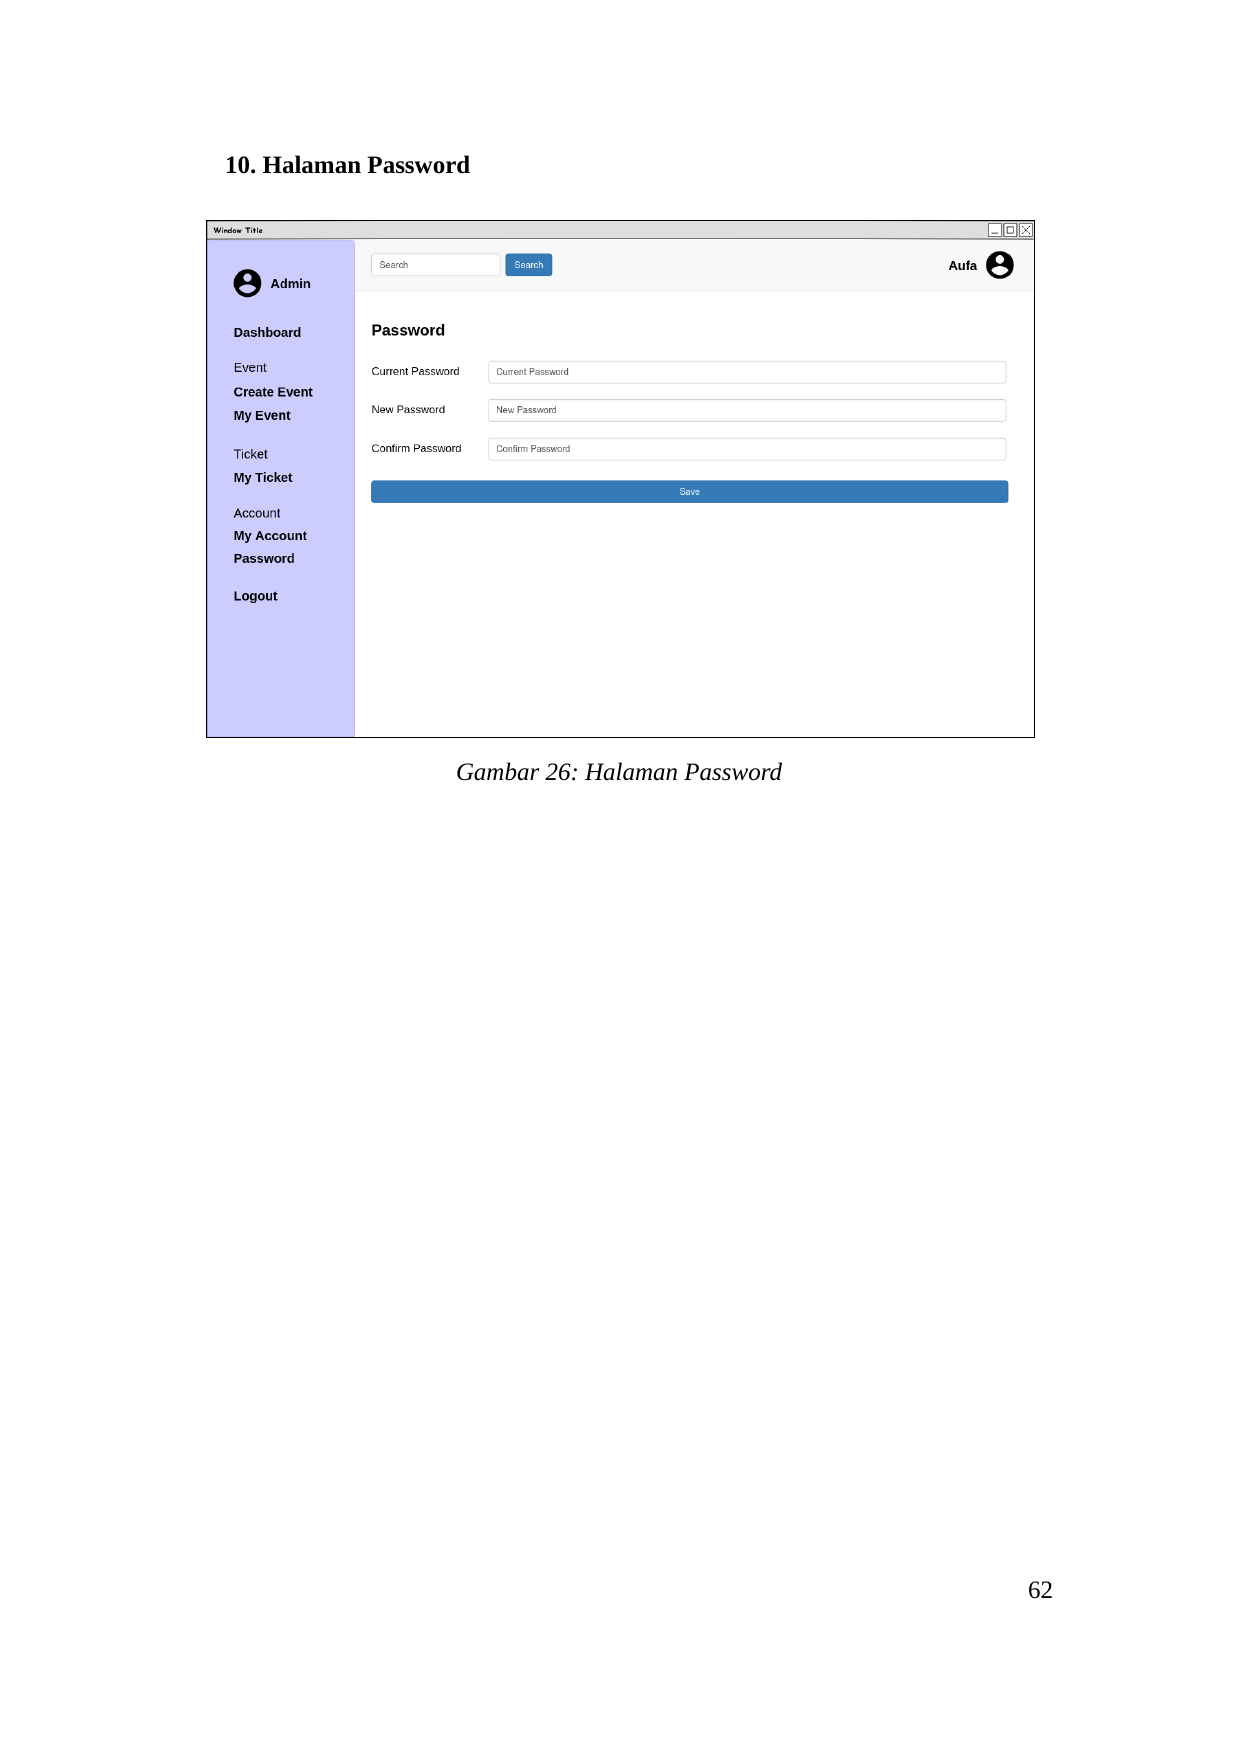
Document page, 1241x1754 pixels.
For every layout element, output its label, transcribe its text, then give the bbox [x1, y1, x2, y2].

picture [207, 221, 1034, 737]
list Halaman Password [225, 150, 1053, 179]
text Gambar 26: Halaman Password [206, 738, 1034, 786]
